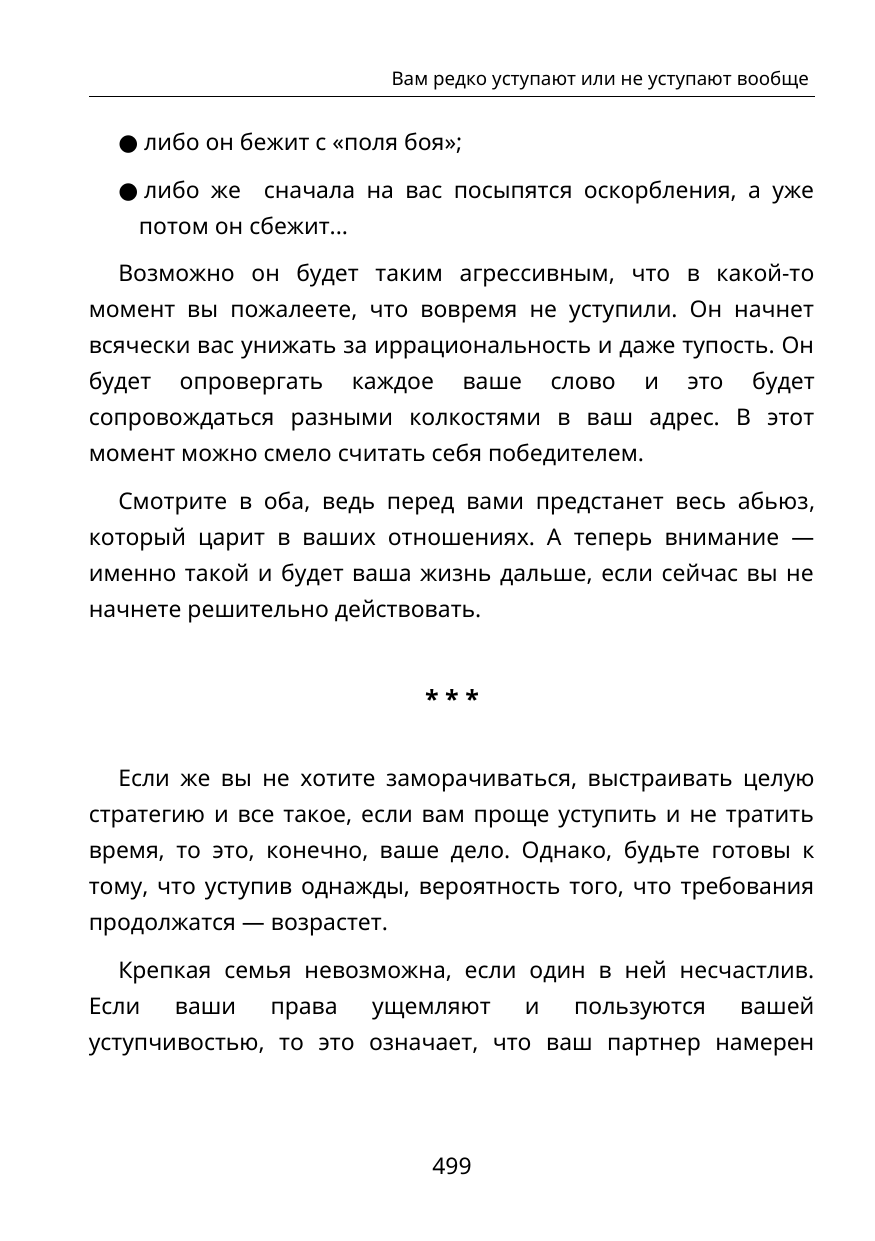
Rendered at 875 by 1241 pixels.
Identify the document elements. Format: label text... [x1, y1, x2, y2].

list либо он бежит с «поля боя»; [118, 126, 815, 157]
text Если же вы не хотите заморачиваться, выстраивать целую стратегию и все такое, если вам проще уступить и не тратить время, то это, конечно, ваше дело. Однако, будьте готовы к тому, что уступив однажды, вероятность того, что требования продолжатся — возрастет. [88, 762, 815, 937]
text Смотрите в оба, ведь перед вами предстанет весь абьюз, который царит в ваших отношениях. А теперь внимание — именно такой и будет ваша жизнь дальше, если сейчас вы не начнете решительно действовать. [88, 485, 815, 624]
subtitle * * * [88, 682, 815, 716]
list либо же сначала на вас посыпятся оскорбления, а уже потом он сбежит... [118, 174, 815, 241]
text Возможно он будет таким агрессивным, что в какой-то момент вы пожалеете, что вовремя не уступили. Он начнет всячески вас унижать за иррациональность и даже тупость. Он будет опровергать каждое ваше слово и это будет сопровождаться разными колкостями в ваш адрес. В этот момент можно смело считать себя победителем. [88, 257, 815, 468]
text Крепкая семья невозможна, если один в ней несчастлив. Если ваши права ущемляют и пользуются вашей уступчивостью, то это означает, что ваш партнер намерен [88, 954, 815, 1057]
